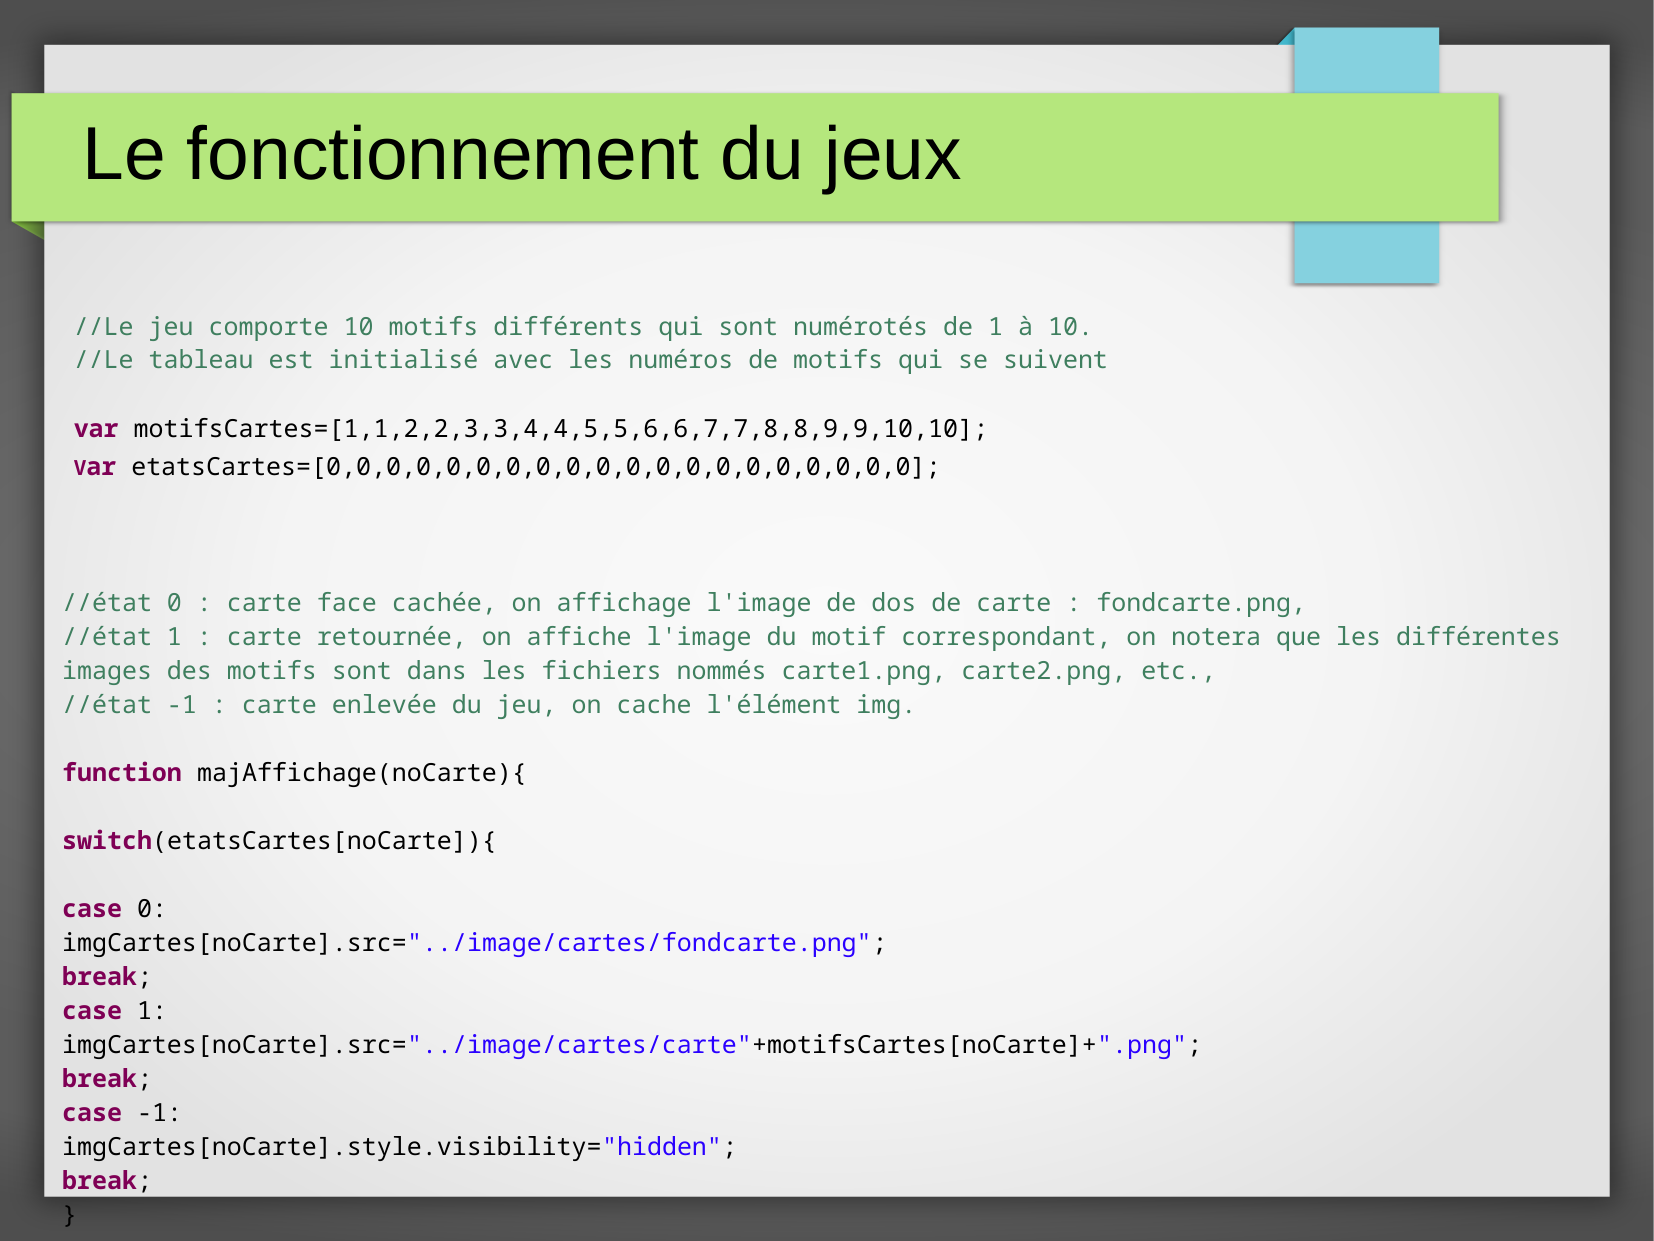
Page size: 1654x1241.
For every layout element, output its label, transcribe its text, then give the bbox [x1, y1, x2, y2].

title Le fonctionnement du jeux [82, 94, 1264, 213]
picture [0, 0, 1654, 1241]
text_box //Le jeu comporte 10 motifs différents qui sont numérotés de 1 à 10. //Le tableau est initialisé avec les numéros de motifs qui se suivent var motifsCartes=[1,1,2,2,3,3,4,4,5,5,6,6,7,7,8,8,9,9,10,10]; [59, 300, 1595, 441]
text_box //état 0 : carte face cachée, on affichage l'image de dos de carte : fondcarte.png, //état 1 : carte retournée, on affiche l'image du motif correspondant, on notera que les différentes images des motifs sont dans les fichiers nommés carte1.png, carte2.png, etc., //état -1 : carte enlevée du jeu, on cache l'élément img. function majAffichage(noCarte){ switch(etatsCartes[noCarte]){ case 0: imgCartes[noCarte].src="../image/cartes/fondcarte.png"; break; case 1: imgCartes[noCarte].src="../image/cartes/carte"+motifsCartes[noCarte]+".png"; break; case -1: imgCartes[noCarte].style.visibility="hidden"; break; } [47, 543, 1619, 1083]
text_box Var etatsCartes=[0,0,0,0,0,0,0,0,0,0,0,0,0,0,0,0,0,0,0,0]; [59, 441, 1229, 532]
